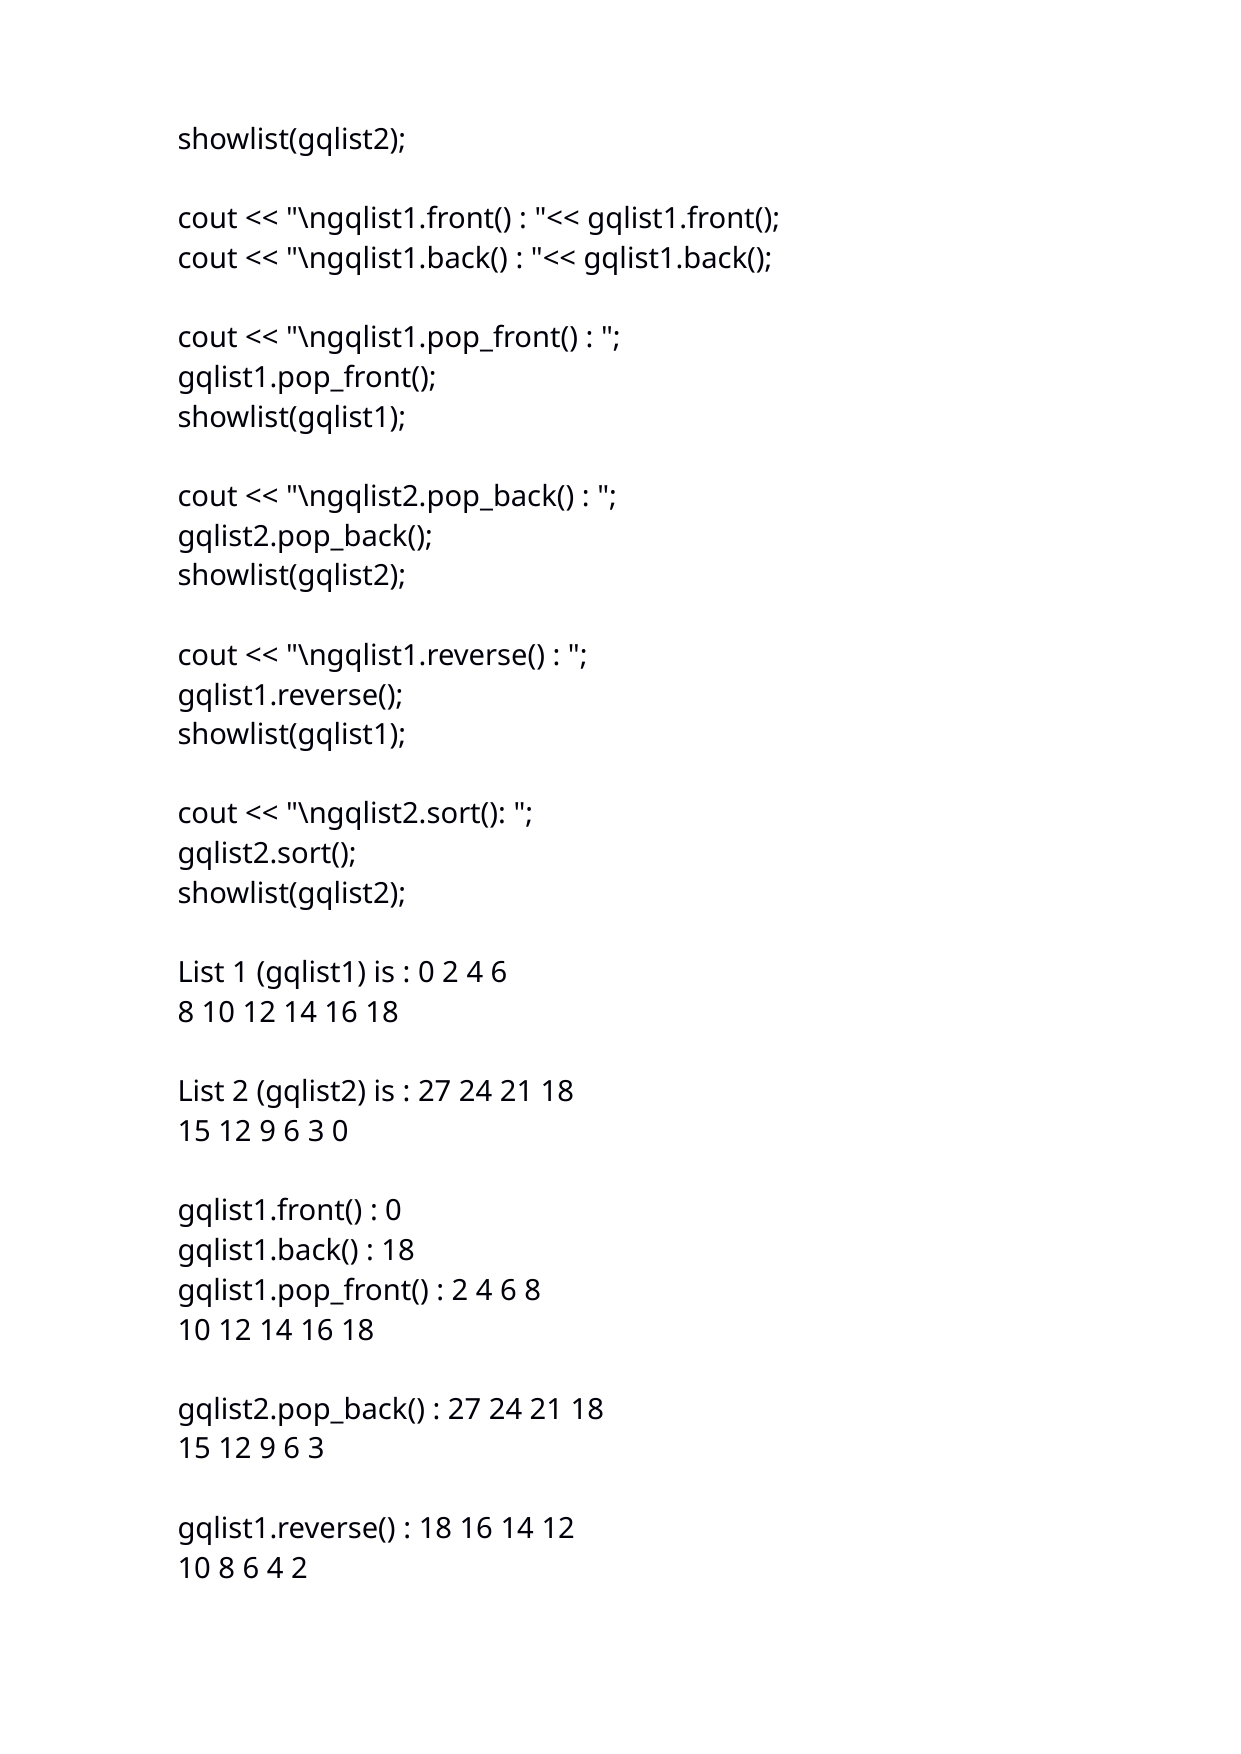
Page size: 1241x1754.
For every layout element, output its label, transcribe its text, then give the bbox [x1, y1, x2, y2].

text 8 10 12 14 16 18 [177, 991, 1152, 1031]
text gqlist1.pop_front() : 2 4 6 8 [177, 1269, 1152, 1309]
text cout << "\ngqlist2.sort(): "; [177, 793, 1152, 832]
text List 1 (gqlist1) is : 0 2 4 6 [177, 952, 1152, 991]
text gqlist1.front() : 0 [177, 1190, 1152, 1229]
text gqlist2.pop_back(); [177, 515, 1152, 555]
text gqlist1.pop_front(); [177, 356, 1152, 396]
text 15 12 9 6 3 0 [177, 1110, 1152, 1150]
text cout << "\ngqlist1.front() : "<< gqlist1.front(); [177, 197, 1152, 237]
text showlist(gqlist1); [177, 396, 1152, 436]
text cout << "\ngqlist2.pop_back() : "; [177, 475, 1152, 515]
text 15 12 9 6 3 [177, 1428, 1152, 1467]
text showlist(gqlist2); [177, 872, 1152, 912]
text gqlist1.back() : 18 [177, 1229, 1152, 1269]
text cout << "\ngqlist1.pop_front() : "; [177, 317, 1152, 356]
text cout << "\ngqlist1.back() : "<< gqlist1.back(); [177, 237, 1152, 277]
text 10 8 6 4 2 [177, 1547, 1152, 1587]
text 10 12 14 16 18 [177, 1309, 1152, 1348]
text List 2 (gqlist2) is : 27 24 21 18 [177, 1071, 1152, 1110]
text gqlist1.reverse() : 18 16 14 12 [177, 1507, 1152, 1547]
text gqlist2.sort(); [177, 832, 1152, 872]
text cout << "\ngqlist1.reverse() : "; [177, 634, 1152, 674]
text showlist(gqlist2); [177, 555, 1152, 594]
text gqlist1.reverse(); [177, 674, 1152, 713]
text showlist(gqlist1); [177, 713, 1152, 753]
text showlist(gqlist2); [177, 118, 1152, 158]
text gqlist2.pop_back() : 27 24 21 18 [177, 1388, 1152, 1428]
